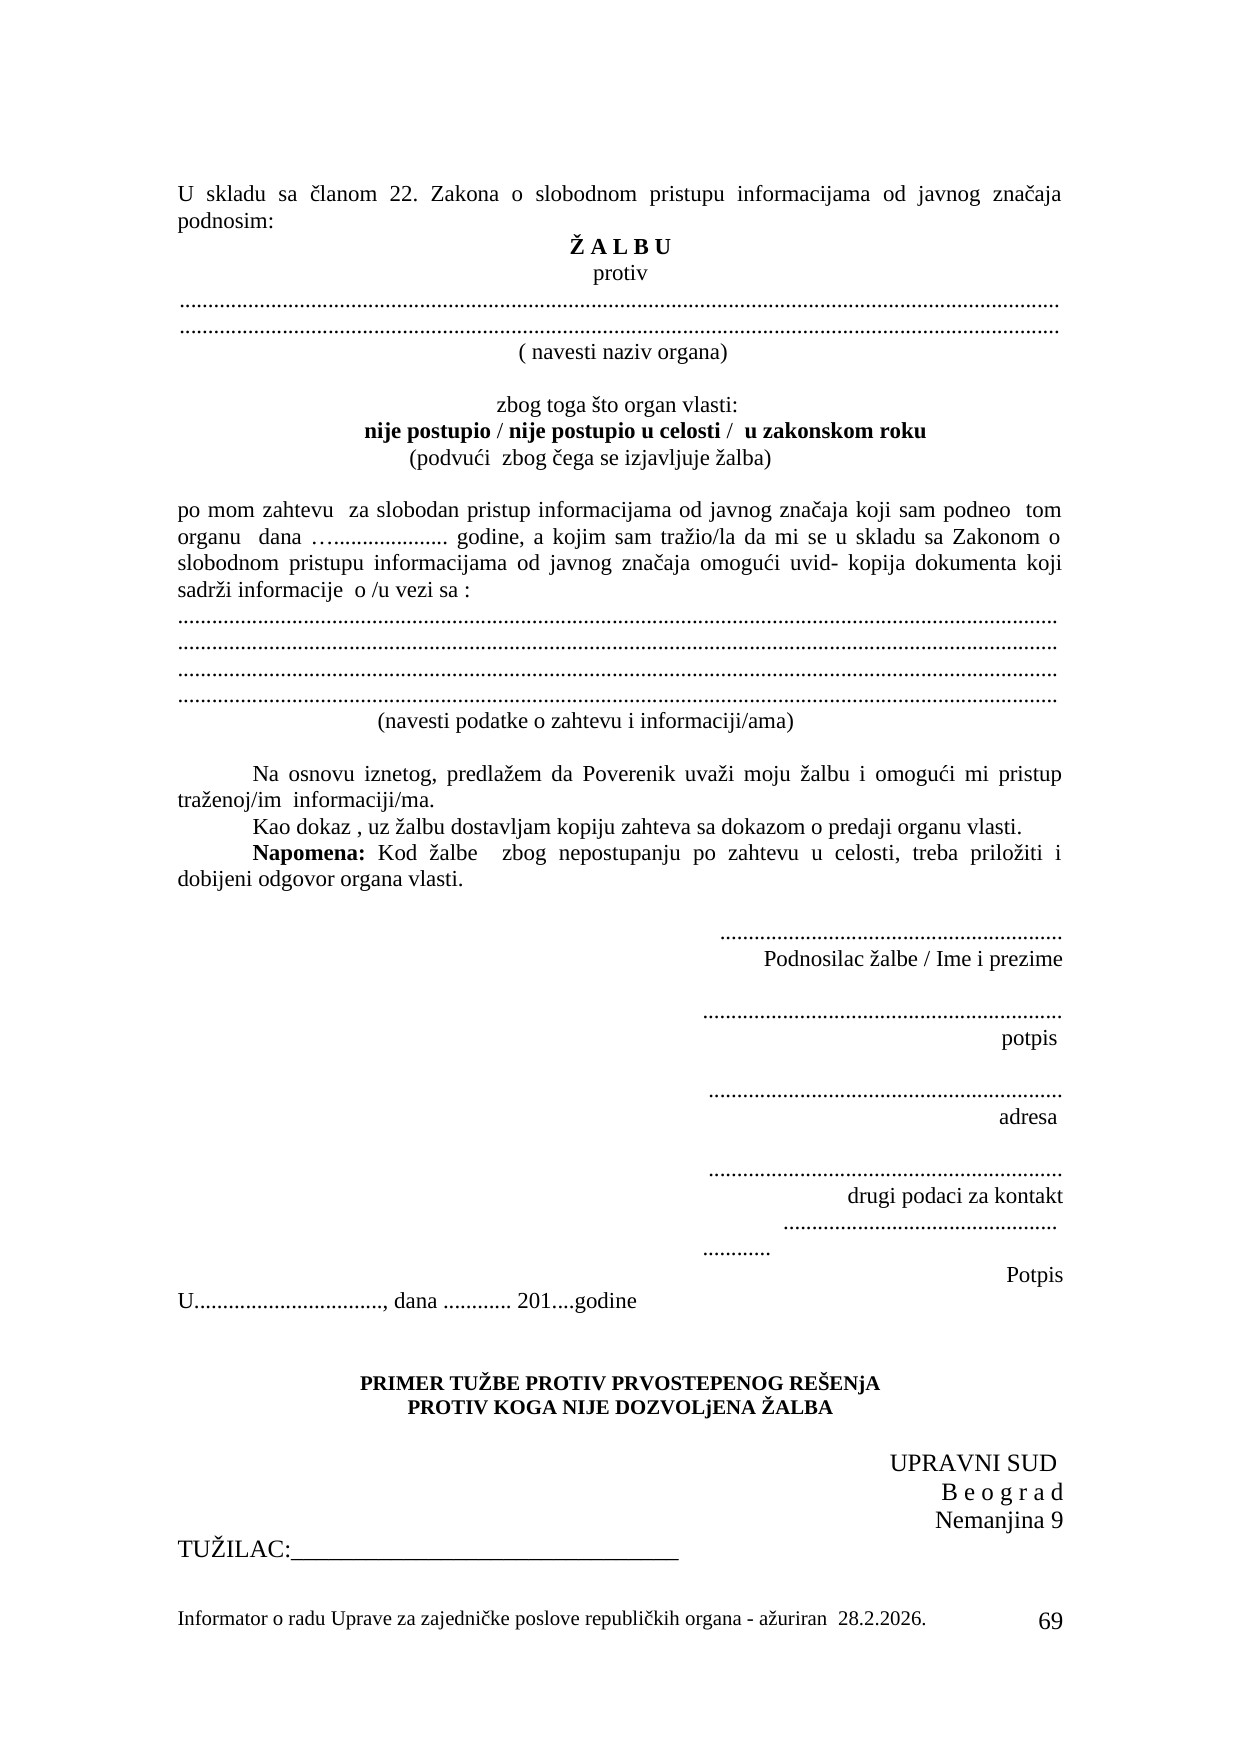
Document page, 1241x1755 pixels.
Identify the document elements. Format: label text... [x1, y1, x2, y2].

text TUŽILAC:_______________________________ [177, 1534, 1063, 1563]
text .......................................................................................................................................................... [177, 681, 1063, 707]
text Na osnovu iznetog, predlažem da Poverenik uvaži moju žalbu i omogući mi pristup traženoj/im informaciji/ma. [177, 760, 1063, 813]
text B e o g r a d [177, 1477, 1063, 1505]
text protiv [177, 259, 1063, 286]
text .......................................................................................................................................................... [177, 312, 1063, 338]
text ............................................................... potpis [702, 997, 1063, 1050]
text PRIMER TUŽBE PROTIV PRVOSTEPENOG REŠENјA [177, 1371, 1063, 1395]
text .......................................................................................................................................................... [177, 628, 1063, 655]
text .......................................................................................................................................................... [177, 602, 1063, 628]
text .............................................................. adresa [302, 1076, 1063, 1129]
text nije postupio / nije postupio u celosti / u zakonskom roku [227, 417, 1063, 444]
text ............................................................ [702, 918, 1063, 944]
text ( navesti naziv organa) [177, 338, 1063, 365]
text U................................., dana ............ 201....godine [177, 1287, 1063, 1313]
text Potpis [702, 1261, 1063, 1287]
text Napomena: Kod žalbe zbog nepostupanju po zahtevu u celosti, treba priložiti i dobijeni odgovor organa vlasti. [177, 839, 1063, 892]
text UPRAVNI SUD [177, 1448, 1063, 1477]
text Ž A L B U [177, 233, 1063, 259]
text Kao dokaz , uz žalbu dostavlјam kopiju zahteva sa dokazom o predaji organu vlasti. [177, 813, 1063, 839]
text Podnosilac žalbe / Ime i prezime [702, 944, 1063, 971]
text po mom zahtevu za slobodan pristup informacijama od javnog značaja koji sam podneo tom organu dana ….................... godine, a kojim sam tražio/la da mi se u skladu sa Zakonom o slobodnom pristupu informacijama od javnog značaja omogući uvid- kopija dokumenta koji sadrži informacije o /u vezi sa : [177, 497, 1063, 602]
text ............................................................ [177, 1208, 1063, 1261]
text zbog toga što organ vlasti: [177, 391, 1063, 417]
text PROTIV KOGA NIJE DOZVOLjENA ŽALBA [177, 1395, 1063, 1419]
text (podvući zbog čega se izjavlјuje žalba) [215, 444, 1063, 470]
text U skladu sa članom 22. Zakona o slobodnom pristupu informacijama od javnog značaja podnosim: [177, 180, 1063, 233]
text Nemanjina 9 [215, 1505, 1063, 1534]
text .............................................................. drugi podaci za kontakt [302, 1155, 1063, 1208]
text .......................................................................................................................................................... [177, 655, 1063, 681]
text (navesti podatke o zahtevu i informaciji/ama) [177, 707, 1063, 734]
text .......................................................................................................................................................... [177, 286, 1063, 312]
